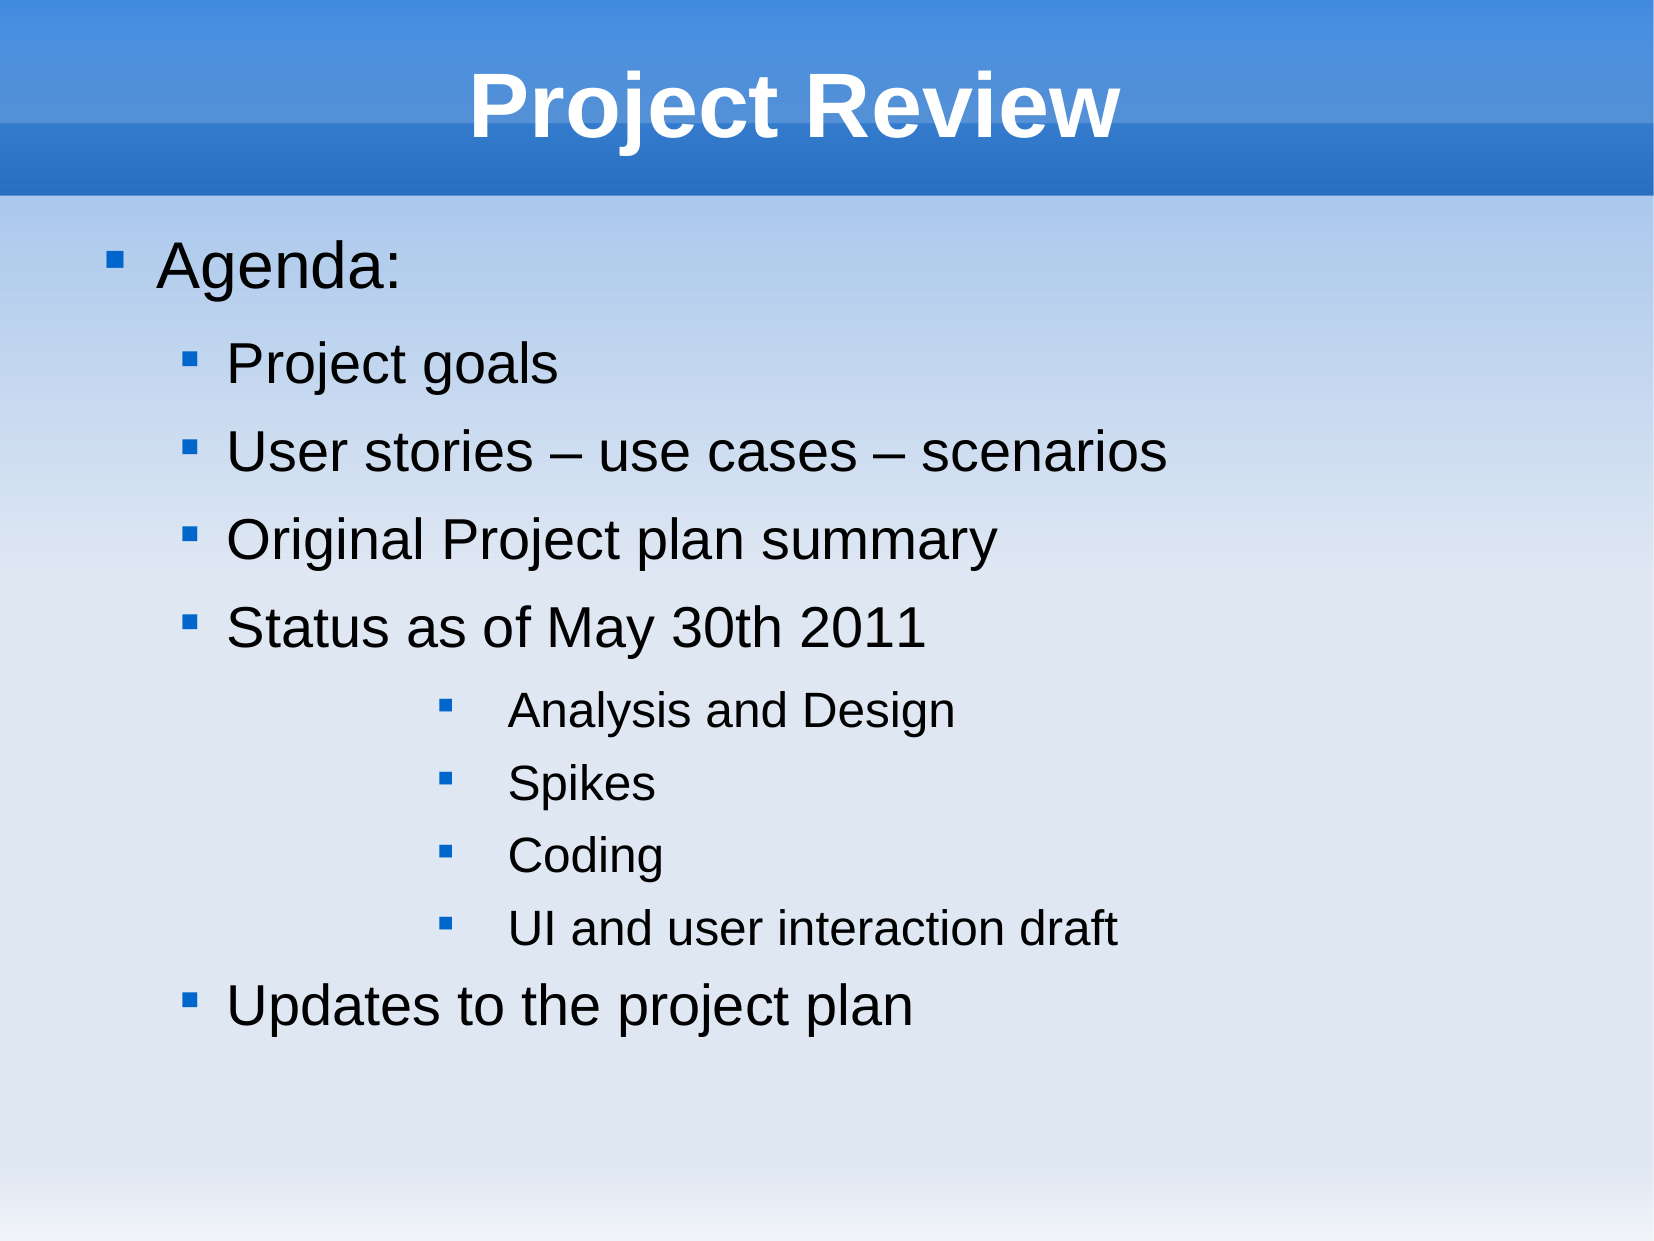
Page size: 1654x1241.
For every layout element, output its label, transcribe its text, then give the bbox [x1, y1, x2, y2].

picture [0, 0, 1654, 1241]
list Agenda: Project goals User stories – use cases – scenarios Original Project plan summary Status as of May 30th 2011 Analysis and Design Spikes Coding UI and user interaction draft Updates to the project plan [86, 225, 1575, 1044]
title Project Review [76, 0, 1565, 208]
